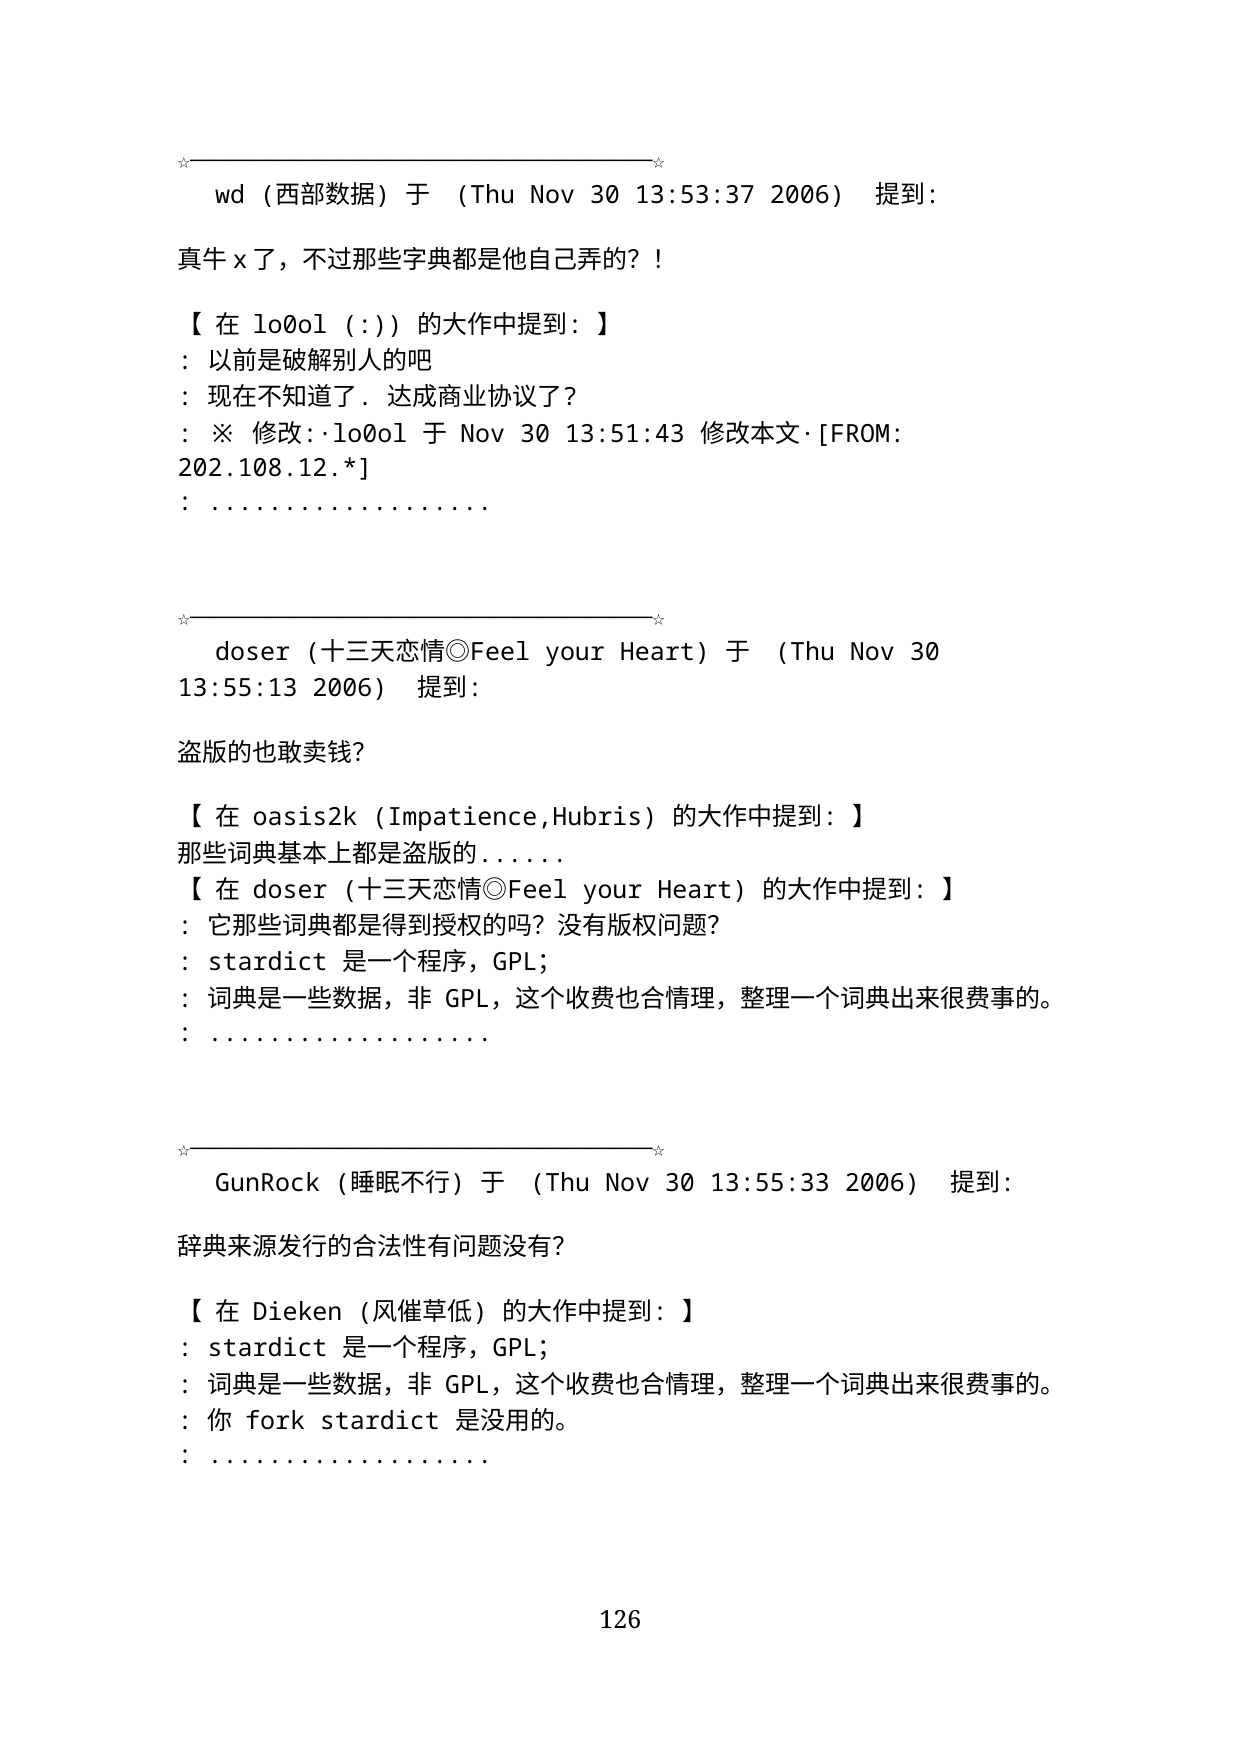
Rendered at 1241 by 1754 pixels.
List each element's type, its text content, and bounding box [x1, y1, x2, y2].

text : 词典是一些数据，非 GPL，这个收费也合情理，整理一个词典出来很费事的。 [177, 978, 1063, 1014]
text doser (十三天恋情◎Feel your Heart) 于 (Thu Nov 30 13:55:13 2006) 提到: [177, 631, 1063, 704]
text GunRock (睡眠不行) 于 (Thu Nov 30 13:55:33 2006) 提到: [177, 1162, 1063, 1198]
text : ................... [177, 1014, 1063, 1048]
text : ※ 修改:·lo0ol 于 Nov 30 13:51:43 修改本文·[FROM: 202.108.12.*] [177, 413, 1063, 483]
text : ................... [177, 483, 1063, 517]
text 真牛x了，不过那些字典都是他自己弄的？！ [177, 240, 1063, 276]
text : 以前是破解别人的吧 [177, 341, 1063, 377]
text : stardict 是一个程序，GPL； [177, 1328, 1063, 1364]
text ☆─────────────────────────────────────☆ [177, 603, 1063, 631]
text 【 在 lo0ol (:)) 的大作中提到: 】 [177, 304, 1063, 341]
text 【 在 doser (十三天恋情◎Feel your Heart) 的大作中提到: 】 [177, 869, 1063, 906]
text : 词典是一些数据，非 GPL，这个收费也合情理，整理一个词典出来很费事的。 [177, 1364, 1063, 1400]
text : stardict 是一个程序，GPL； [177, 942, 1063, 978]
text 【 在 oasis2k (Impatience,Hubris) 的大作中提到: 】 [177, 797, 1063, 833]
text ☆─────────────────────────────────────☆ [177, 147, 1063, 175]
text : ................... [177, 1437, 1063, 1471]
text : 你 fork stardict 是没用的。 [177, 1400, 1063, 1437]
text : 现在不知道了. 达成商业协议了? [177, 377, 1063, 413]
text 【 在 Dieken (风催草低) 的大作中提到: 】 [177, 1292, 1063, 1328]
text : 它那些词典都是得到授权的吗？没有版权问题？ [177, 906, 1063, 942]
text 那些词典基本上都是盗版的...... [177, 833, 1063, 869]
text ☆─────────────────────────────────────☆ [177, 1134, 1063, 1162]
text 盗版的也敢卖钱？ [177, 732, 1063, 768]
text wd (西部数据) 于 (Thu Nov 30 13:53:37 2006) 提到: [177, 175, 1063, 211]
text 辞典来源发行的合法性有问题没有？ [177, 1227, 1063, 1263]
